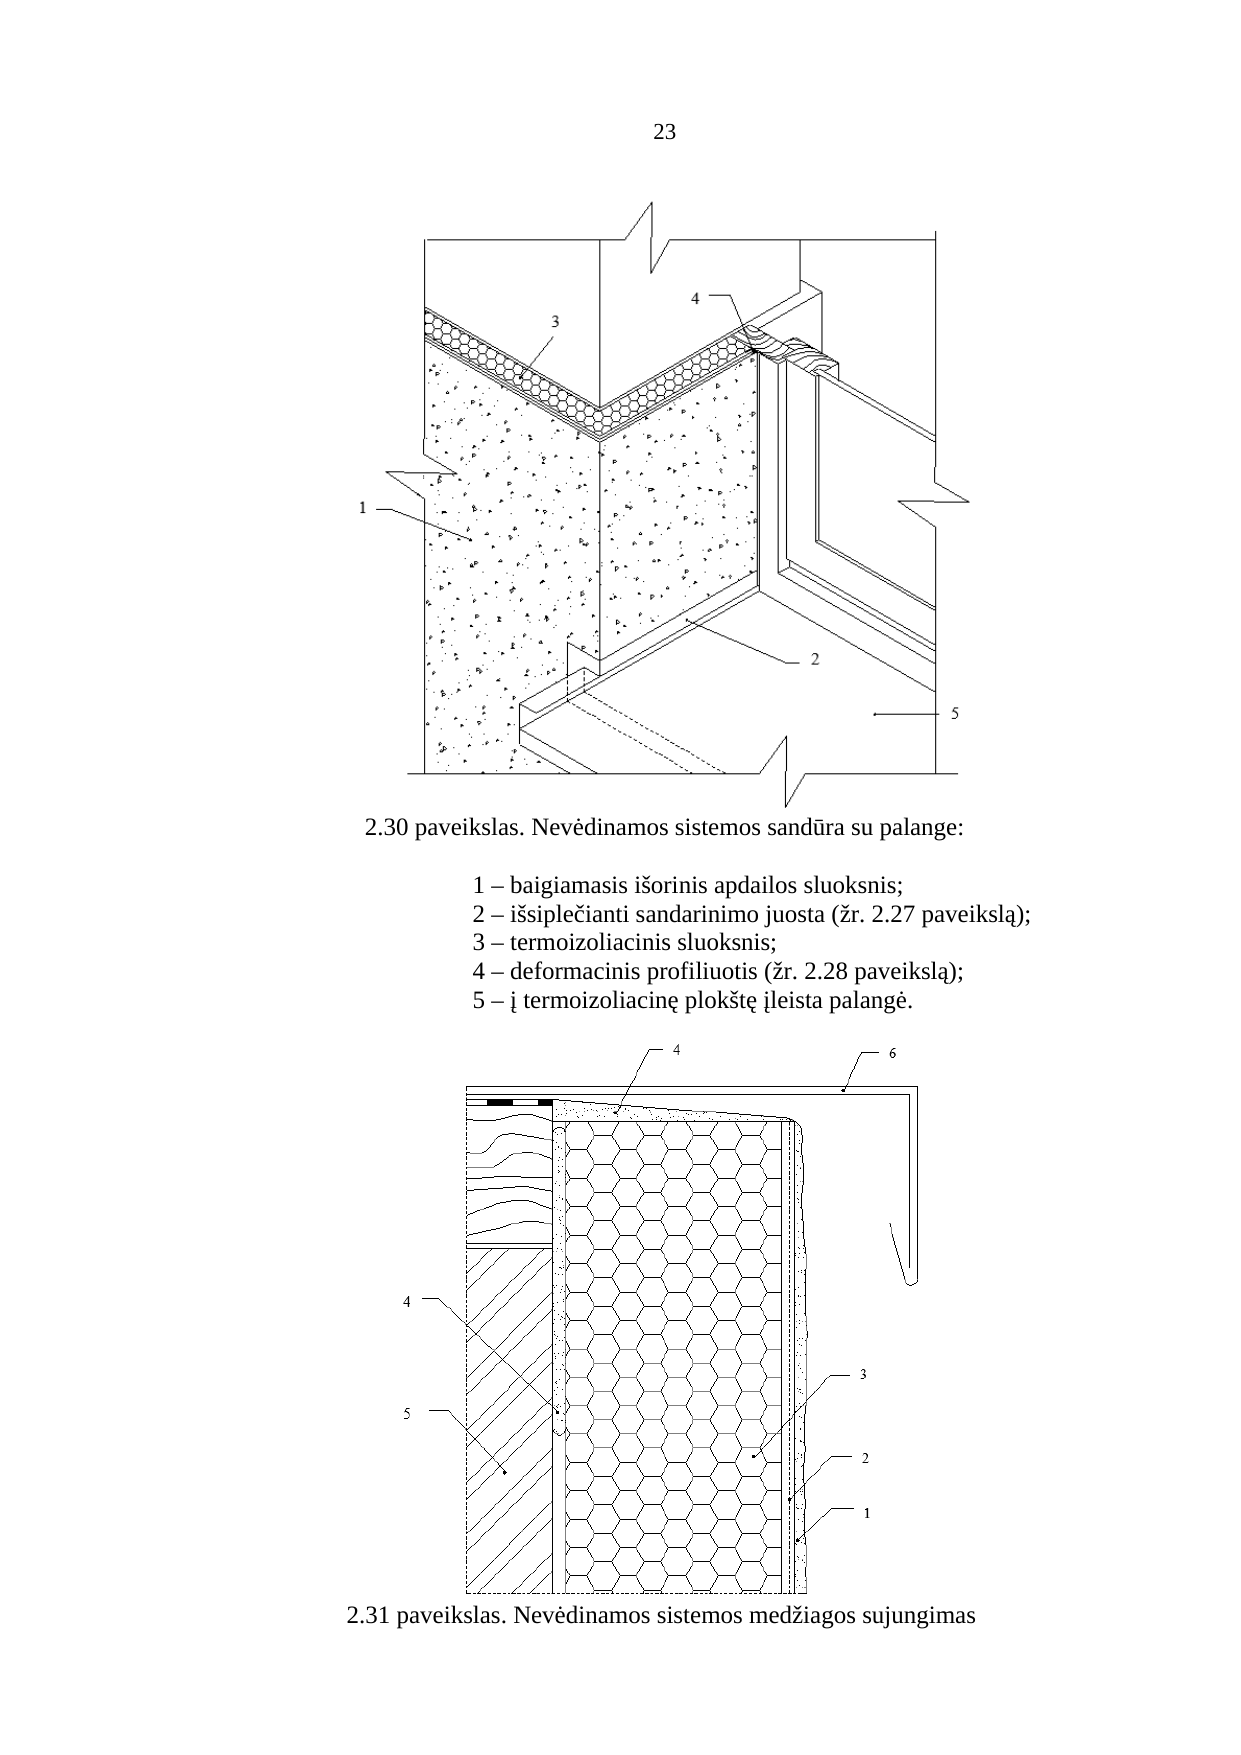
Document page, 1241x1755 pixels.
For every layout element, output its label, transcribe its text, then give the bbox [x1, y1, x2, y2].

text 1 – baigiamasis išorinis apdailos sluoksnis; [177, 870, 1152, 899]
text 5 – į termoizoliacinę plokštę įleista palangė. [177, 985, 1152, 1014]
text 2.31 paveikslas. Nevėdinamos sistemos medžiagos sujungimas [177, 1600, 1152, 1629]
text 3 – termoizoliacinis sluoksnis; [177, 927, 1152, 956]
text 4 – deformacinis profiliuotis (žr. 2.28 paveikslą); [177, 956, 1152, 985]
text 2 – išsiplečianti sandarinimo juosta (žr. 2.27 paveikslą); [177, 899, 1152, 927]
text 2.30 paveikslas. Nevėdinamos sistemos sandūra su palange: [177, 812, 1152, 841]
